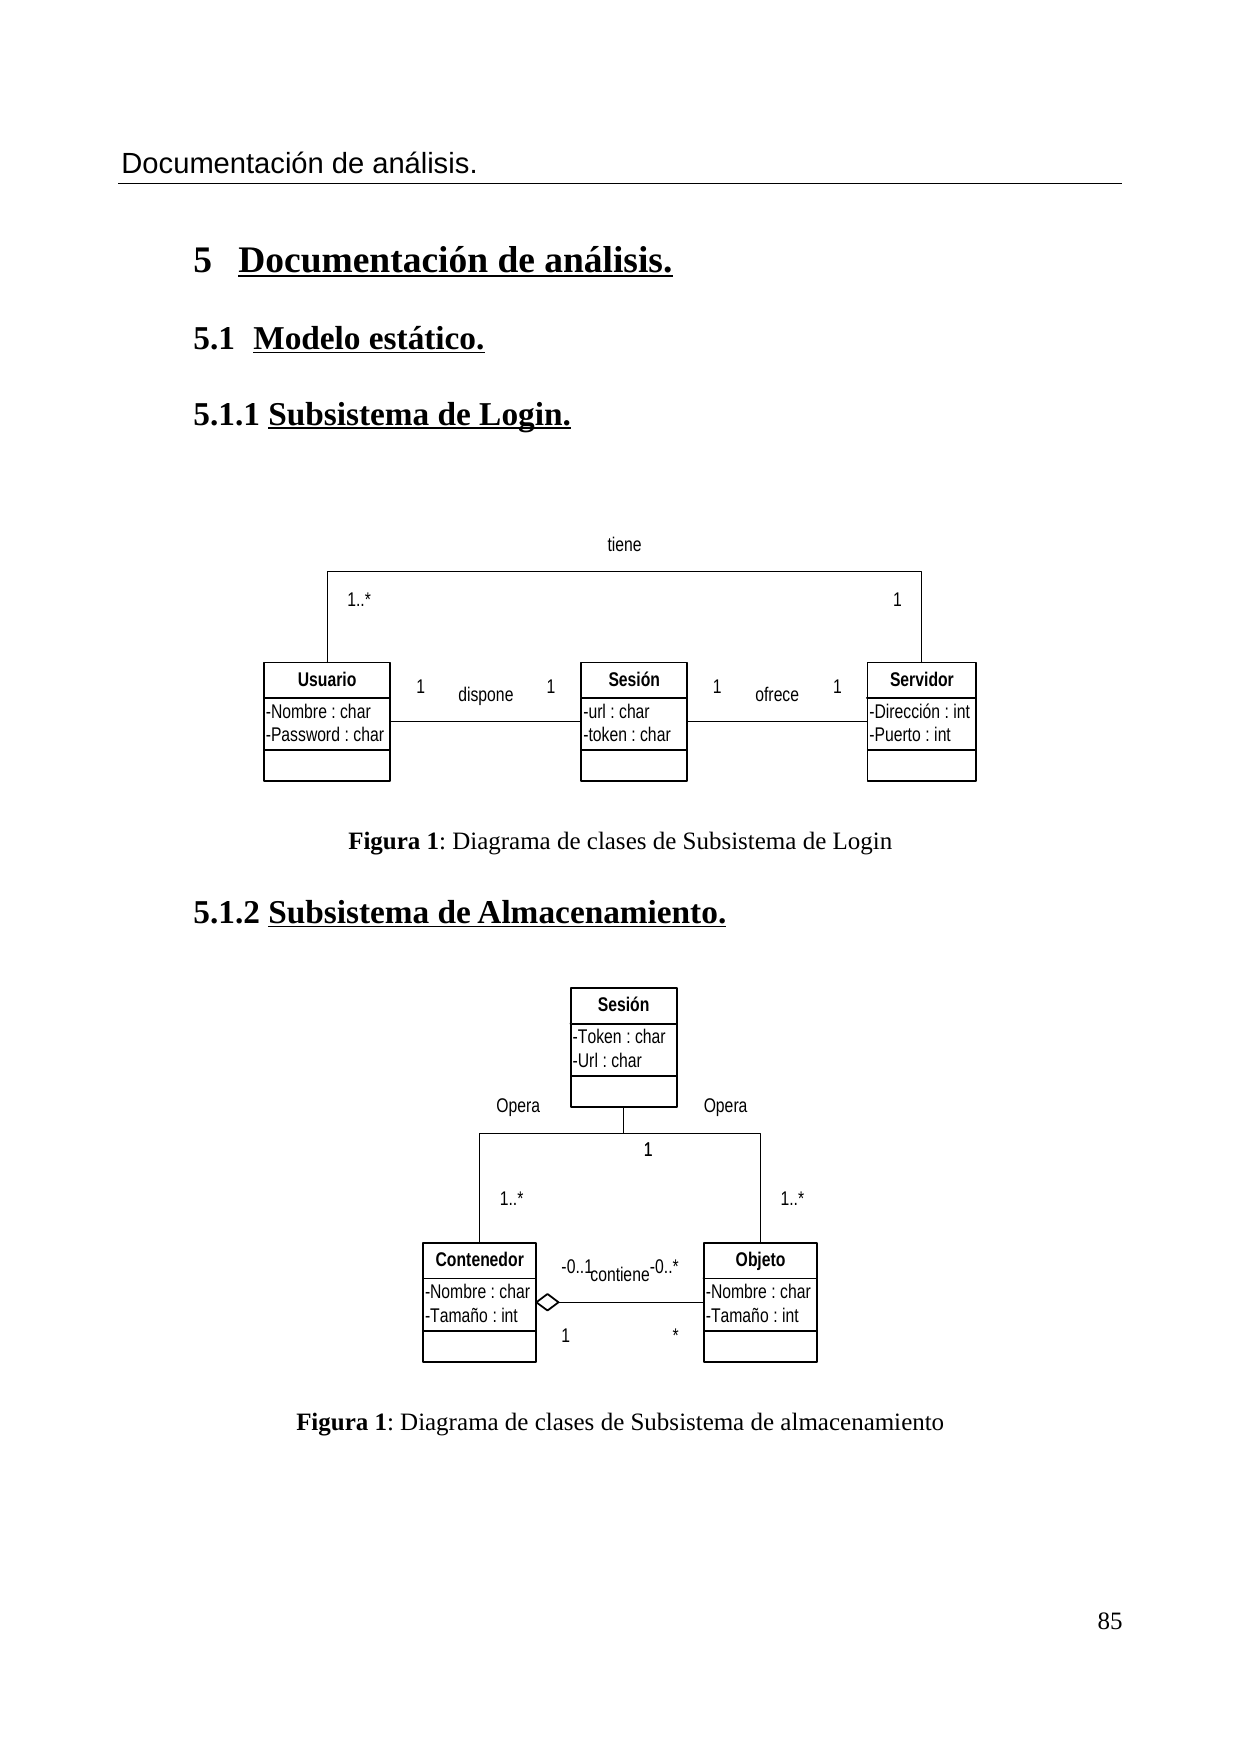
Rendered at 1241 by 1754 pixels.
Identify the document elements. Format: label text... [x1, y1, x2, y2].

subtitle Subsistema de Login. [193, 394, 1122, 433]
text Figura 1: Diagrama de clases de Subsistema de almacenamiento [118, 1407, 1122, 1435]
text Figura 1: Diagrama de clases de Subsistema de Login [118, 826, 1122, 855]
subtitle Subsistema de Almacenamiento. [193, 892, 1122, 931]
subtitle Documentación de análisis. [193, 238, 1122, 281]
subtitle Modelo estático. [193, 318, 1122, 357]
